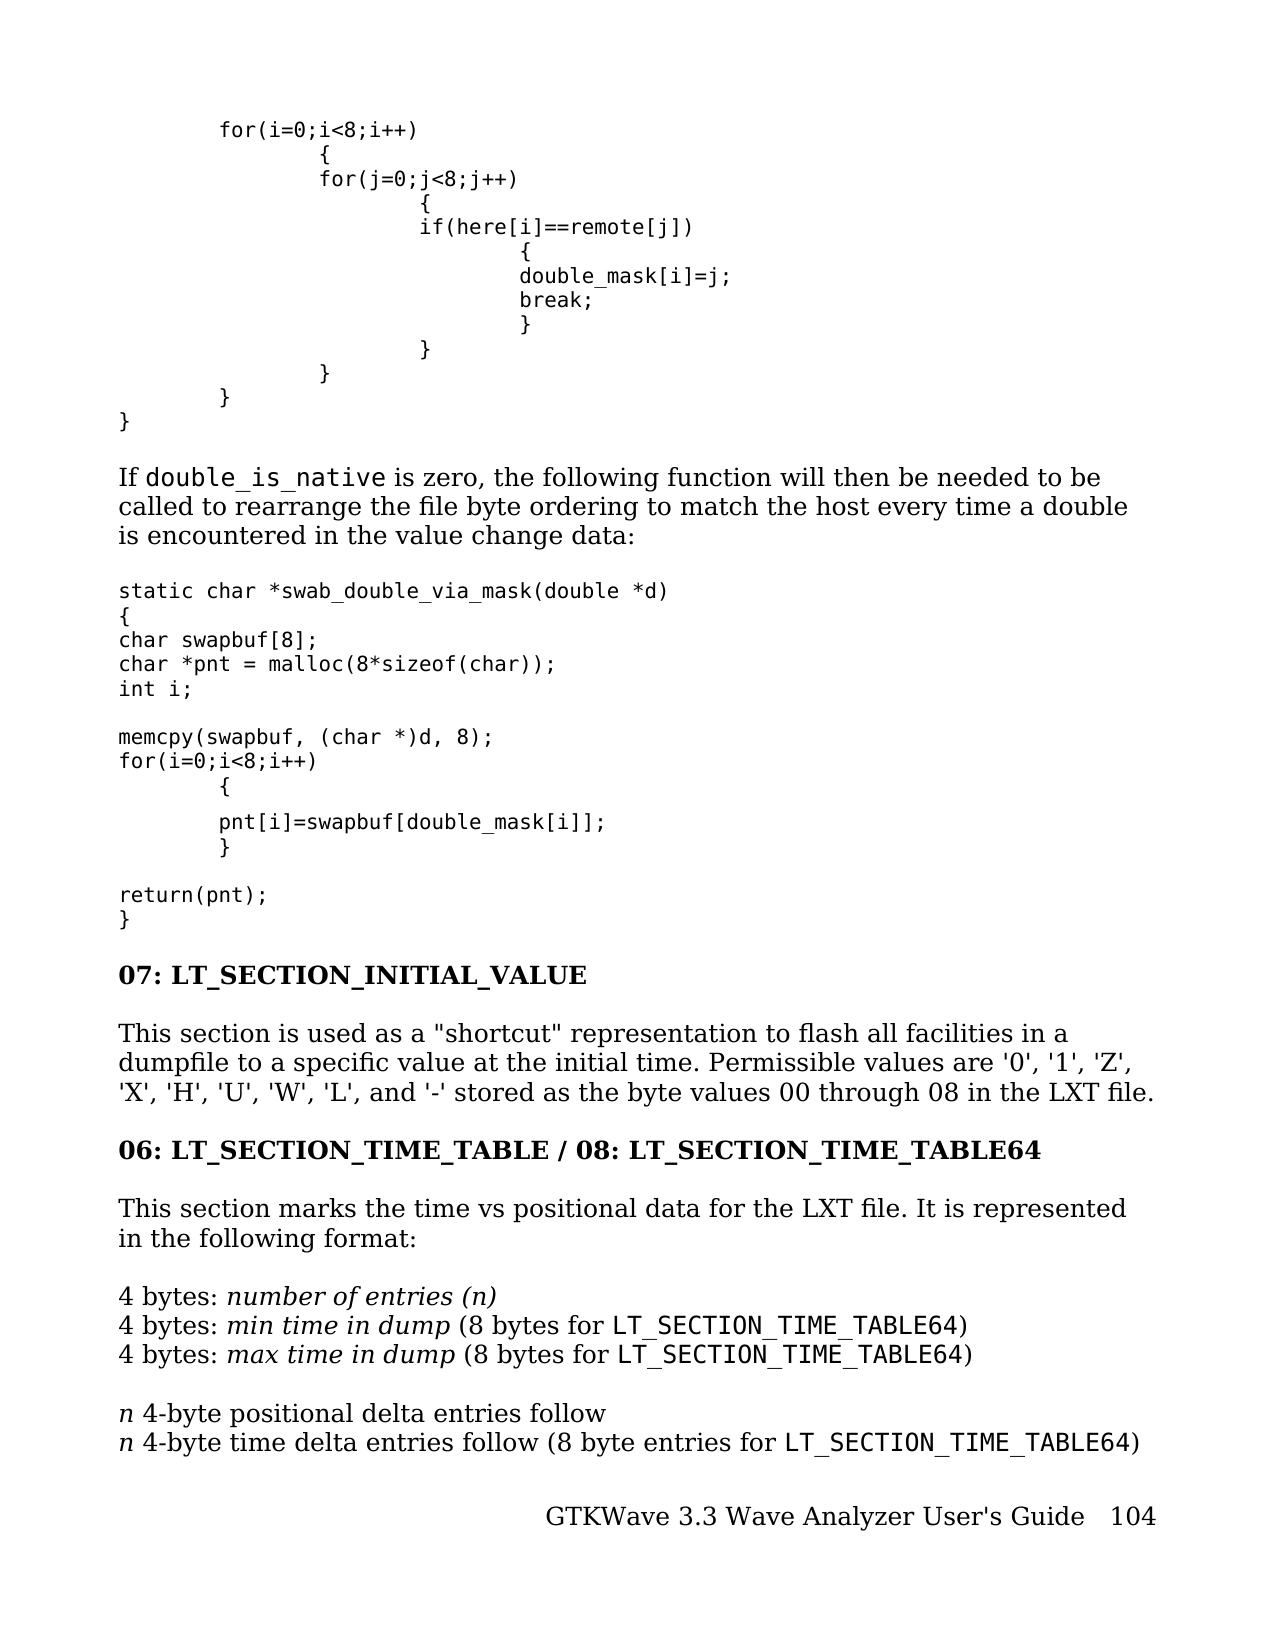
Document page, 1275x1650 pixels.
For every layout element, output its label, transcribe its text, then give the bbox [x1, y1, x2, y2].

text for(i=0;i<8;i++) { for(j=0;j<8;j++) { if(here[i]==remote[j]) { double_mask[i]=j; break; } } } } } If double_is_native is zero, the following function will then be needed to be called to rearrange the file byte ordering to match the host every time a double is encountered in the value change data: static char *swab_double_via_mask(double *d) { char swapbuf[8]; char *pnt = malloc(8*sizeof(char)); int i; memcpy(swapbuf, (char *)d, 8); for(i=0;i<8;i++) { [118, 118, 1157, 798]
text 07: LT_SECTION_INITIAL_VALUE [118, 932, 1157, 990]
text pnt[i]=swapbuf[double_mask[i]]; } return(pnt); } [118, 810, 1157, 932]
text This section is used as a "shortcut" representation to flash all facilities in a dumpfile to a specific value at the initial time. Permissible values are '0', '1', 'Z', 'X', 'H', 'U', 'W', 'L', and '-' stored as the byte values 00 through 08 in the LXT file. [118, 990, 1157, 1107]
text 06: LT_SECTION_TIME_TABLE / 08: LT_SECTION_TIME_TABLE64 This section marks the time vs positional data for the LXT file. It is represented in the following format: 4 bytes: number of entries (n) 4 bytes: min time in dump (8 bytes for LT_SECTION_TIME_TABLE64) 4 bytes: max time in dump (8 bytes for LT_SECTION_TIME_TABLE64) n 4-byte positional delta entries follow n 4-byte time delta entries follow (8 byte entries for LT_SECTION_TIME_TABLE64) [118, 1107, 1157, 1457]
